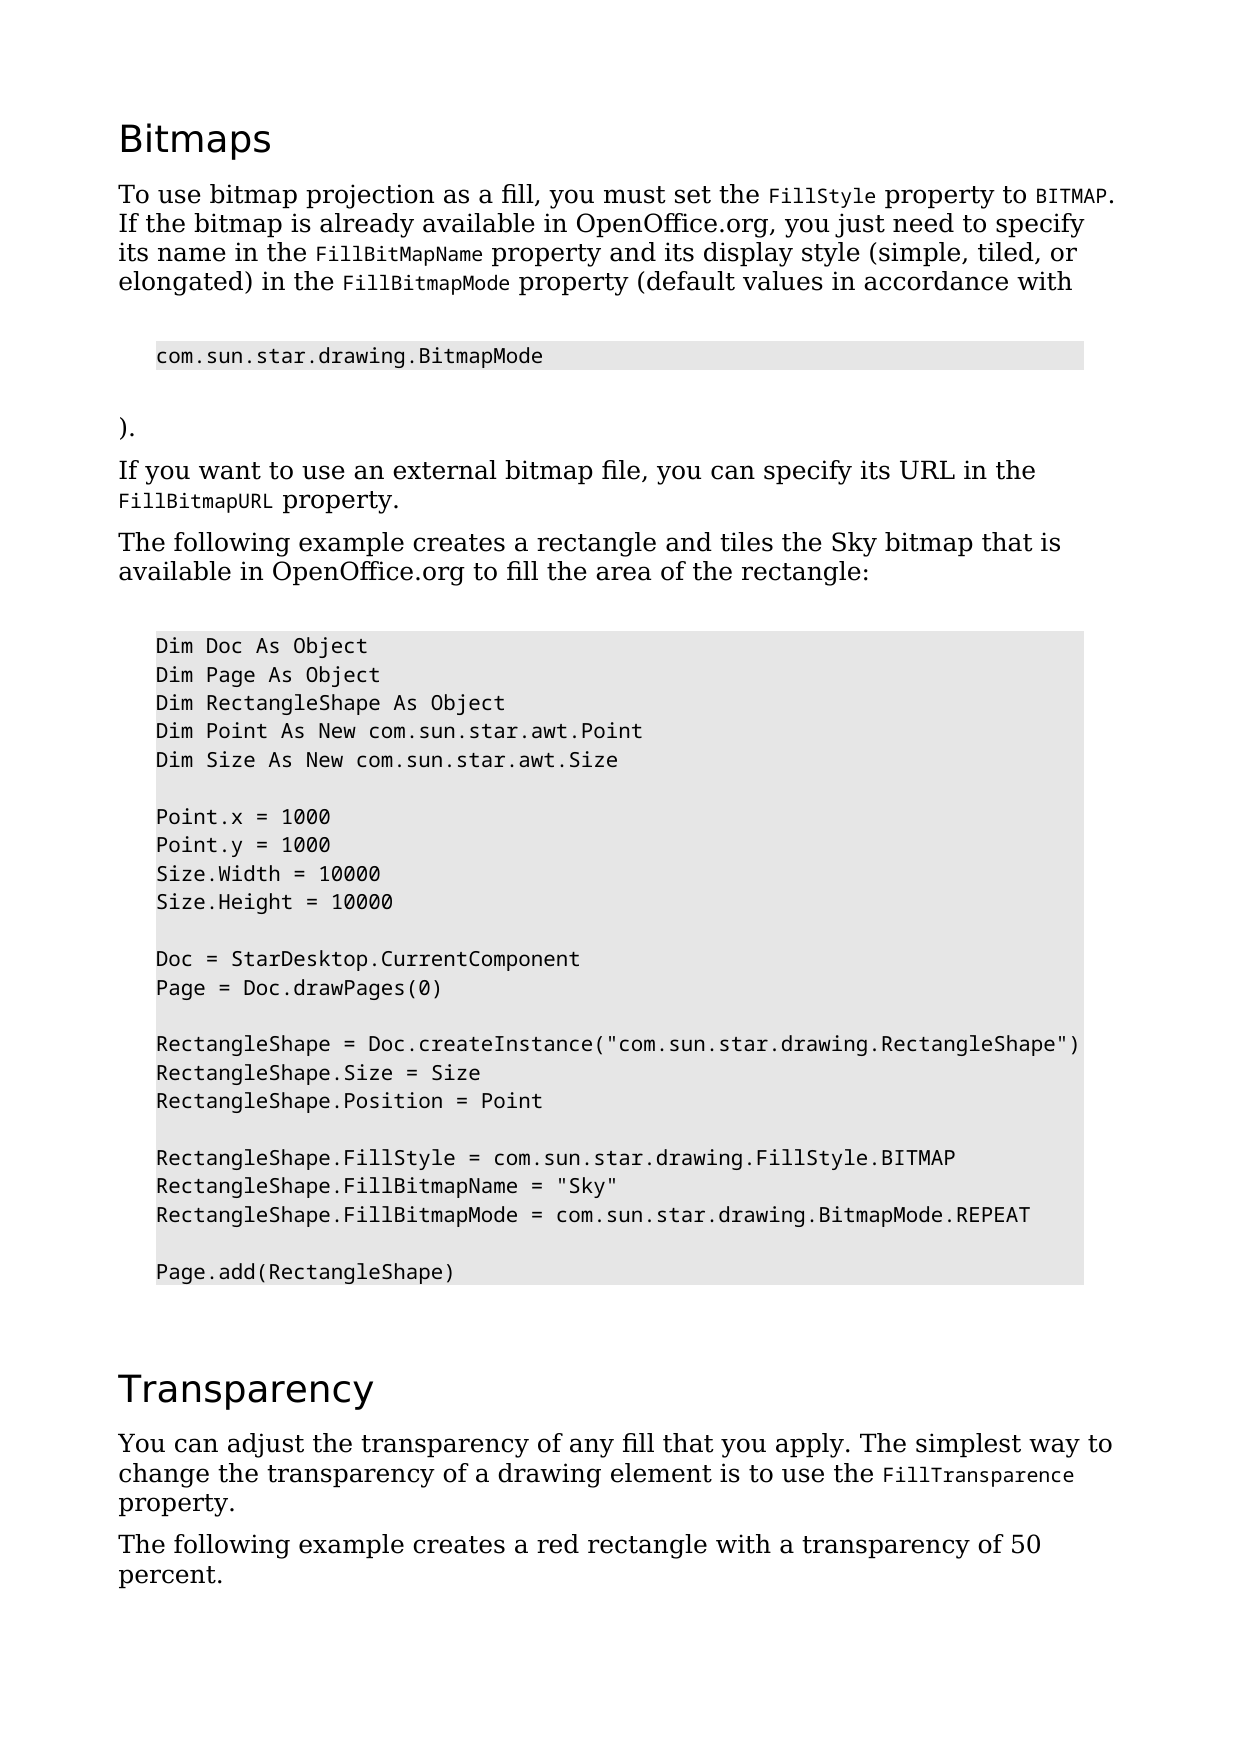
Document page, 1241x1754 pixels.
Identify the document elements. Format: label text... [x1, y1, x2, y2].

text The following example creates a rectangle and tiles the Sky bitmap that is available in OpenOffice.org to fill the area of the rectangle: [118, 528, 1122, 586]
text You can adjust the transparency of any fill that you apply. The simplest way to change the transparency of a drawing element is to use the FillTransparence property. [118, 1429, 1122, 1517]
text com.sun.star.drawing.BitmapMode [156, 341, 1084, 370]
text To use bitmap projection as a fill, you must set the FillStyle property to BITMAP. If the bitmap is already available in OpenOffice.org, you just need to specify its name in the FillBitMapName property and its display style (simple, tiled, or elongated) in the FillBitmapMode property (default values in accordance with [118, 180, 1122, 296]
text The following example creates a red rectangle with a transparency of 50 percent. [118, 1531, 1122, 1589]
text ). [118, 413, 1122, 443]
subtitle Bitmaps [118, 118, 1122, 162]
text Dim Doc As Object Dim Page As Object Dim RectangleShape As Object Dim Point As New com.sun.star.awt.Point Dim Size As New com.sun.star.awt.Size Point.x = 1000 Point.y = 1000 Size.Width = 10000 Size.Height = 10000 Doc = StarDesktop.CurrentComponent Page = Doc.drawPages(0) RectangleShape = Doc.createInstance("com.sun.star.drawing.RectangleShape") RectangleShape.Size = Size RectangleShape.Position = Point RectangleShape.FillStyle = com.sun.star.drawing.FillStyle.BITMAP RectangleShape.FillBitmapName = "Sky" RectangleShape.FillBitmapMode = com.sun.star.drawing.BitmapMode.REPEAT Page.add(RectangleShape) [156, 631, 1084, 1285]
text If you want to use an external bitmap file, you can specify its URL in the FillBitmapURL property. [118, 456, 1122, 514]
subtitle Transparency [118, 1368, 1122, 1412]
